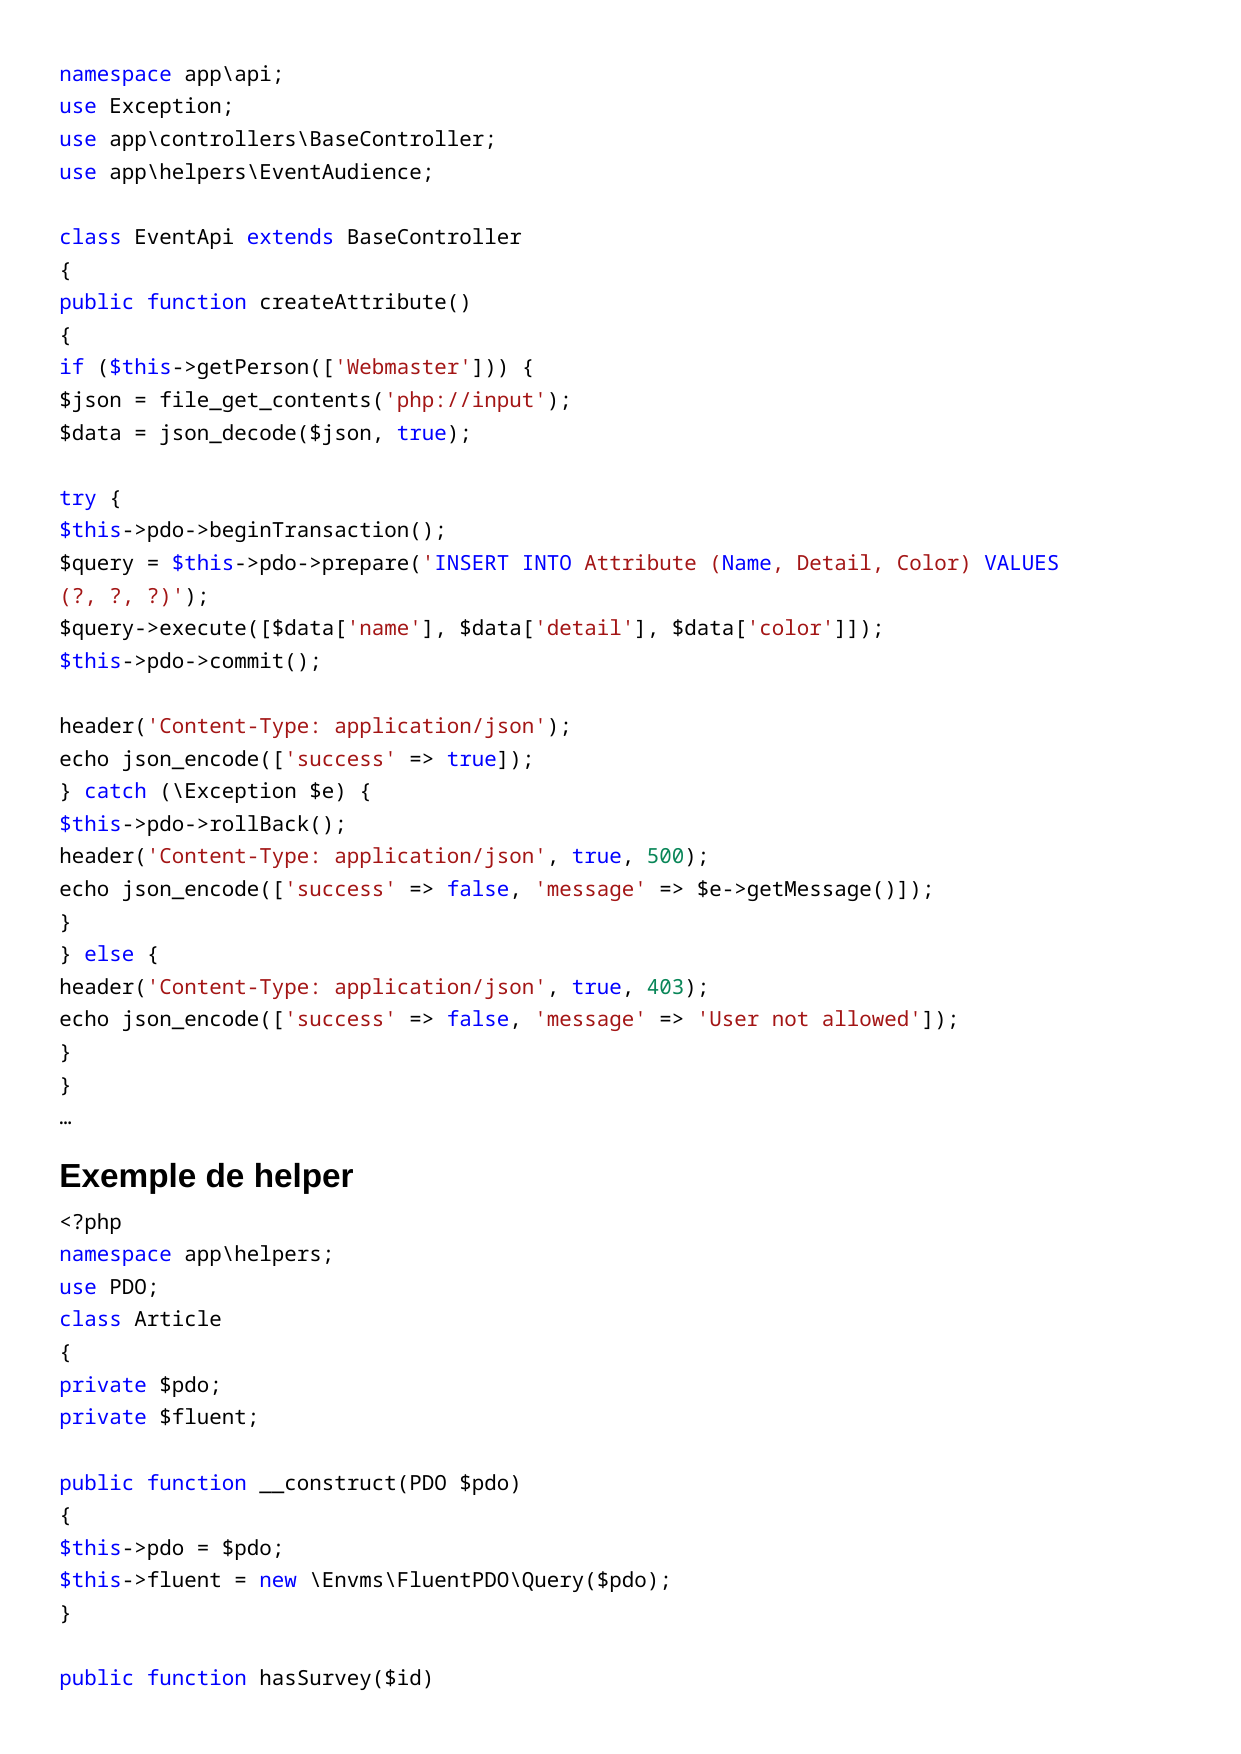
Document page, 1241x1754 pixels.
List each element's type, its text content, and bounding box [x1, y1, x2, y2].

text echo json_encode(['success' => false, 'message' => 'User not allowed']); [59, 1004, 1181, 1033]
text { [59, 1337, 1181, 1366]
text { [59, 255, 1181, 283]
text } [59, 907, 1181, 935]
text $this->pdo->rollBack(); [59, 809, 1181, 837]
text $this->pdo->commit(); [59, 646, 1181, 674]
text private $pdo; [59, 1370, 1181, 1398]
text echo json_encode(['success' => false, 'message' => $e->getMessage()]); [59, 874, 1181, 903]
text public function __construct(PDO $pdo) [59, 1468, 1181, 1496]
text $query = $this->pdo->prepare('INSERT INTO Attribute (Name, Detail, Color) VALUES (?, ?, ?)'); [59, 548, 1181, 609]
text public function createAttribute() [59, 287, 1181, 316]
text use app\helpers\EventAudience; [59, 157, 1181, 185]
text if ($this->getPerson(['Webmaster'])) { [59, 352, 1181, 381]
text } else { [59, 939, 1181, 968]
text { [59, 320, 1181, 348]
text use app\controllers\BaseController; [59, 124, 1181, 153]
text echo json_encode(['success' => true]); [59, 744, 1181, 772]
text header('Content-Type: application/json'); [59, 711, 1181, 739]
text namespace app\api; [59, 59, 1181, 87]
text } [59, 1037, 1181, 1066]
text namespace app\helpers; [59, 1239, 1181, 1268]
text $json = file_get_contents('php://input'); [59, 385, 1181, 413]
text } catch (\Exception $e) { [59, 776, 1181, 805]
text … [59, 1102, 1181, 1131]
text public function hasSurvey($id) [59, 1663, 1181, 1692]
text use Exception; [59, 92, 1181, 120]
text $this->pdo->beginTransaction(); [59, 516, 1181, 544]
text class EventApi extends BaseController [59, 222, 1181, 251]
text $this->fluent = new \Envms\FluentPDO\Query($pdo); [59, 1565, 1181, 1594]
text $data = json_decode($json, true); [59, 418, 1181, 446]
text try { [59, 483, 1181, 511]
text { [59, 1500, 1181, 1529]
subtitle Exemple de helper [59, 1156, 1181, 1194]
text } [59, 1598, 1181, 1626]
text $this->pdo = $pdo; [59, 1533, 1181, 1561]
text <?php [59, 1207, 1181, 1235]
text $query->execute([$data['name'], $data['detail'], $data['color']]); [59, 613, 1181, 642]
text use PDO; [59, 1272, 1181, 1300]
text } [59, 1070, 1181, 1098]
text class Article [59, 1304, 1181, 1333]
text private $fluent; [59, 1402, 1181, 1431]
text header('Content-Type: application/json', true, 500); [59, 842, 1181, 870]
text header('Content-Type: application/json', true, 403); [59, 972, 1181, 1000]
